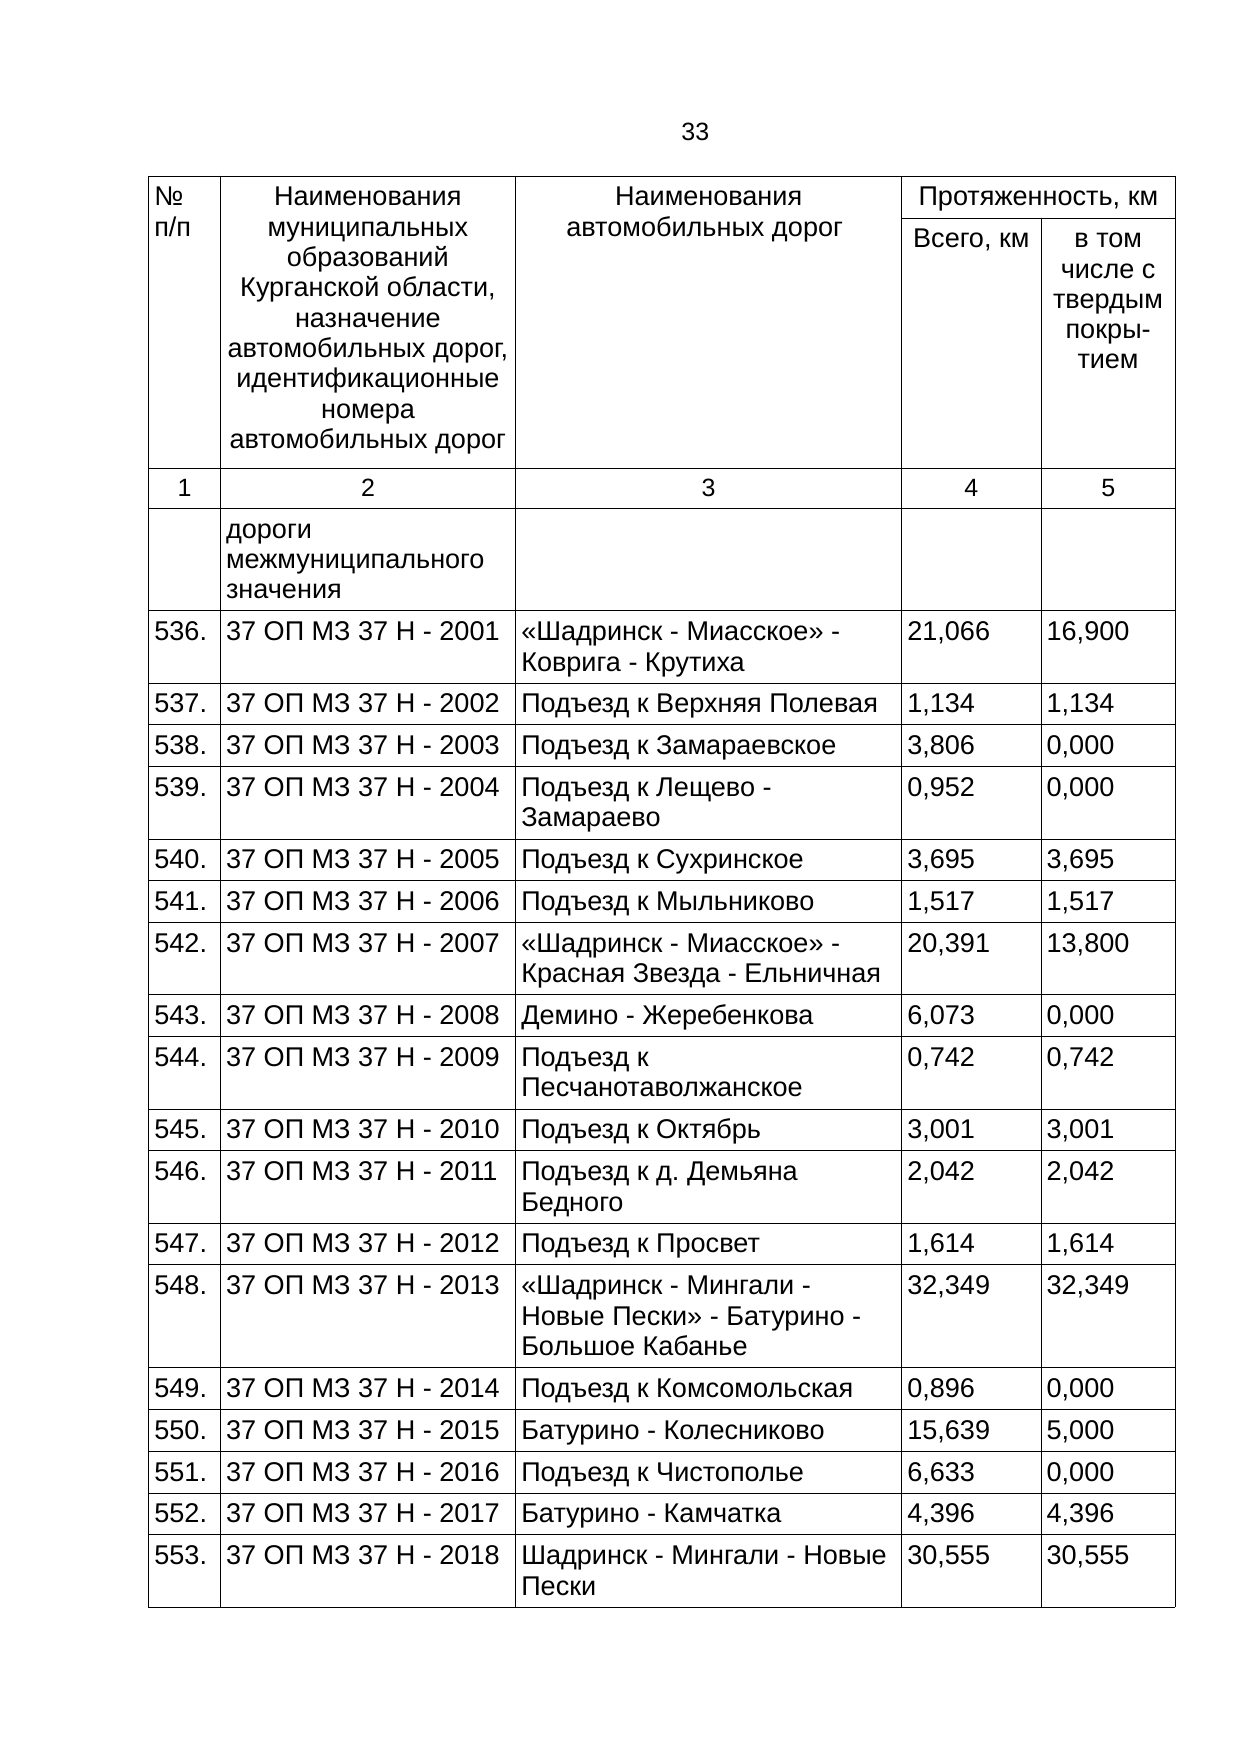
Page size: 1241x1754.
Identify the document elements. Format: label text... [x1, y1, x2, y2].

table_cell 3 [516, 469, 901, 508]
table_cell 550. [149, 1410, 220, 1451]
table_cell Подъезд к Октябрь [516, 1110, 901, 1150]
table_cell 540. [149, 840, 220, 880]
table_cell 1,517 [1042, 881, 1175, 922]
table_cell 15,639 [902, 1410, 1041, 1451]
table_cell 37 ОП МЗ 37 Н - 2007 [221, 923, 515, 994]
table_cell 543. [149, 995, 220, 1036]
table_header № п/п [149, 177, 220, 468]
table_cell 0,742 [902, 1037, 1041, 1108]
table_cell 37 ОП МЗ 37 Н - 2004 [221, 767, 515, 838]
table_cell 547. [149, 1224, 220, 1264]
table_cell 544. [149, 1037, 220, 1108]
table_cell 37 ОП МЗ 37 Н - 2018 [221, 1535, 515, 1607]
table_cell 37 ОП МЗ 37 Н - 2015 [221, 1410, 515, 1451]
table_cell 537. [149, 684, 220, 724]
table_cell Шадринск - Мингали - Новые Пески [516, 1535, 901, 1607]
table_cell 37 ОП МЗ 37 Н - 2016 [221, 1452, 515, 1492]
table_cell Подъезд к д. Демьяна Бедного [516, 1151, 901, 1222]
table_cell 1,517 [902, 881, 1041, 922]
table_cell 539. [149, 767, 220, 838]
table_cell 3,695 [902, 840, 1041, 880]
table_cell Подъезд к Чистополье [516, 1452, 901, 1492]
table_cell 548. [149, 1265, 220, 1367]
table_cell 6,633 [902, 1452, 1041, 1492]
table_cell «Шадринск - Мингали - Новые Пески» - Батурино - Большое Кабанье [516, 1265, 901, 1367]
table_cell 30,555 [902, 1535, 1041, 1607]
table_cell 552. [149, 1494, 220, 1534]
table_cell 37 ОП МЗ 37 Н - 2008 [221, 995, 515, 1036]
table_cell 3,001 [1042, 1110, 1175, 1150]
table_header Наименования автомобильных дорог [516, 177, 901, 468]
table_cell в том числе с твердым покры-тием [1042, 219, 1175, 468]
table_cell 546. [149, 1151, 220, 1222]
table_cell 3,001 [902, 1110, 1041, 1150]
table_cell 3,695 [1042, 840, 1175, 880]
table_cell 2,042 [902, 1151, 1041, 1222]
table_cell 37 ОП МЗ 37 Н - 2003 [221, 725, 515, 766]
table_cell 32,349 [1042, 1265, 1175, 1367]
table_cell Подъезд к Лещево - Замараево [516, 767, 901, 838]
table_cell 21,066 [902, 611, 1041, 682]
table_cell 30,555 [1042, 1535, 1175, 1607]
table_cell 1,614 [1042, 1224, 1175, 1264]
table_cell Батурино - Колесниково [516, 1410, 901, 1451]
table_cell 20,391 [902, 923, 1041, 994]
table_cell 549. [149, 1368, 220, 1409]
table_cell 0,000 [1042, 1368, 1175, 1409]
table_cell 0,000 [1042, 1452, 1175, 1492]
table_cell 551. [149, 1452, 220, 1492]
table_cell 37 ОП МЗ 37 Н - 2002 [221, 684, 515, 724]
table_cell 37 ОП МЗ 37 Н - 2010 [221, 1110, 515, 1150]
table_cell 0,896 [902, 1368, 1041, 1409]
table_cell 37 ОП МЗ 37 Н - 2011 [221, 1151, 515, 1222]
table_cell 1 [149, 469, 220, 508]
table_cell 0,952 [902, 767, 1041, 838]
table_cell 6,073 [902, 995, 1041, 1036]
table_cell 1,614 [902, 1224, 1041, 1264]
table_cell Подъезд к Верхняя Полевая [516, 684, 901, 724]
table_cell Подъезд к Песчанотаволжанское [516, 1037, 901, 1108]
table_cell 536. [149, 611, 220, 682]
table_cell Подъезд к Замараевское [516, 725, 901, 766]
table_cell 545. [149, 1110, 220, 1150]
table_cell Подъезд к Мыльниково [516, 881, 901, 922]
table_cell Демино - Жеребенкова [516, 995, 901, 1036]
table_cell 37 ОП МЗ 37 Н - 2017 [221, 1494, 515, 1534]
table_cell Батурино - Камчатка [516, 1494, 901, 1534]
table_cell Подъезд к Сухринское [516, 840, 901, 880]
table_cell «Шадринск - Миасское» - Красная Звезда - Ельничная [516, 923, 901, 994]
table_cell [1042, 509, 1175, 610]
table_cell 4,396 [1042, 1494, 1175, 1534]
table_cell 2,042 [1042, 1151, 1175, 1222]
table_cell 4 [902, 469, 1041, 508]
table_cell 1,134 [902, 684, 1041, 724]
table_cell 3,806 [902, 725, 1041, 766]
table_cell 13,800 [1042, 923, 1175, 994]
table_cell 0,000 [1042, 767, 1175, 838]
table_cell дороги межмуниципального значения [221, 509, 515, 610]
table_cell 1,134 [1042, 684, 1175, 724]
table_cell Подъезд к Просвет [516, 1224, 901, 1264]
table_cell 553. [149, 1535, 220, 1607]
table_cell 37 ОП МЗ 37 Н - 2001 [221, 611, 515, 682]
table_cell 37 ОП МЗ 37 Н - 2009 [221, 1037, 515, 1108]
table_cell [516, 509, 901, 610]
table_cell 32,349 [902, 1265, 1041, 1367]
table_header Протяженность, км [902, 177, 1175, 217]
table_cell Всего, км [902, 219, 1041, 468]
table_cell 37 ОП МЗ 37 Н - 2006 [221, 881, 515, 922]
table_cell 5,000 [1042, 1410, 1175, 1451]
table_cell 37 ОП МЗ 37 Н - 2005 [221, 840, 515, 880]
table_cell [902, 509, 1041, 610]
table_cell 37 ОП МЗ 37 Н - 2013 [221, 1265, 515, 1367]
table_cell 0,742 [1042, 1037, 1175, 1108]
table_cell 37 ОП МЗ 37 Н - 2012 [221, 1224, 515, 1264]
table_cell 37 ОП МЗ 37 Н - 2014 [221, 1368, 515, 1409]
table_cell 541. [149, 881, 220, 922]
table_cell [149, 509, 220, 610]
table_cell Подъезд к Комсомольская [516, 1368, 901, 1409]
table_cell 2 [221, 469, 515, 508]
table_cell 542. [149, 923, 220, 994]
table_cell 538. [149, 725, 220, 766]
table_cell 0,000 [1042, 725, 1175, 766]
table_cell «Шадринск - Миасское» - Коврига - Крутиха [516, 611, 901, 682]
table_cell 5 [1042, 469, 1175, 508]
table_cell 0,000 [1042, 995, 1175, 1036]
table_cell 4,396 [902, 1494, 1041, 1534]
table_cell 16,900 [1042, 611, 1175, 682]
table_header Наименования муниципальных образований Курганской области, назначение автомобильных дорог, идентификационные номера автомобильных дорог [221, 177, 515, 468]
